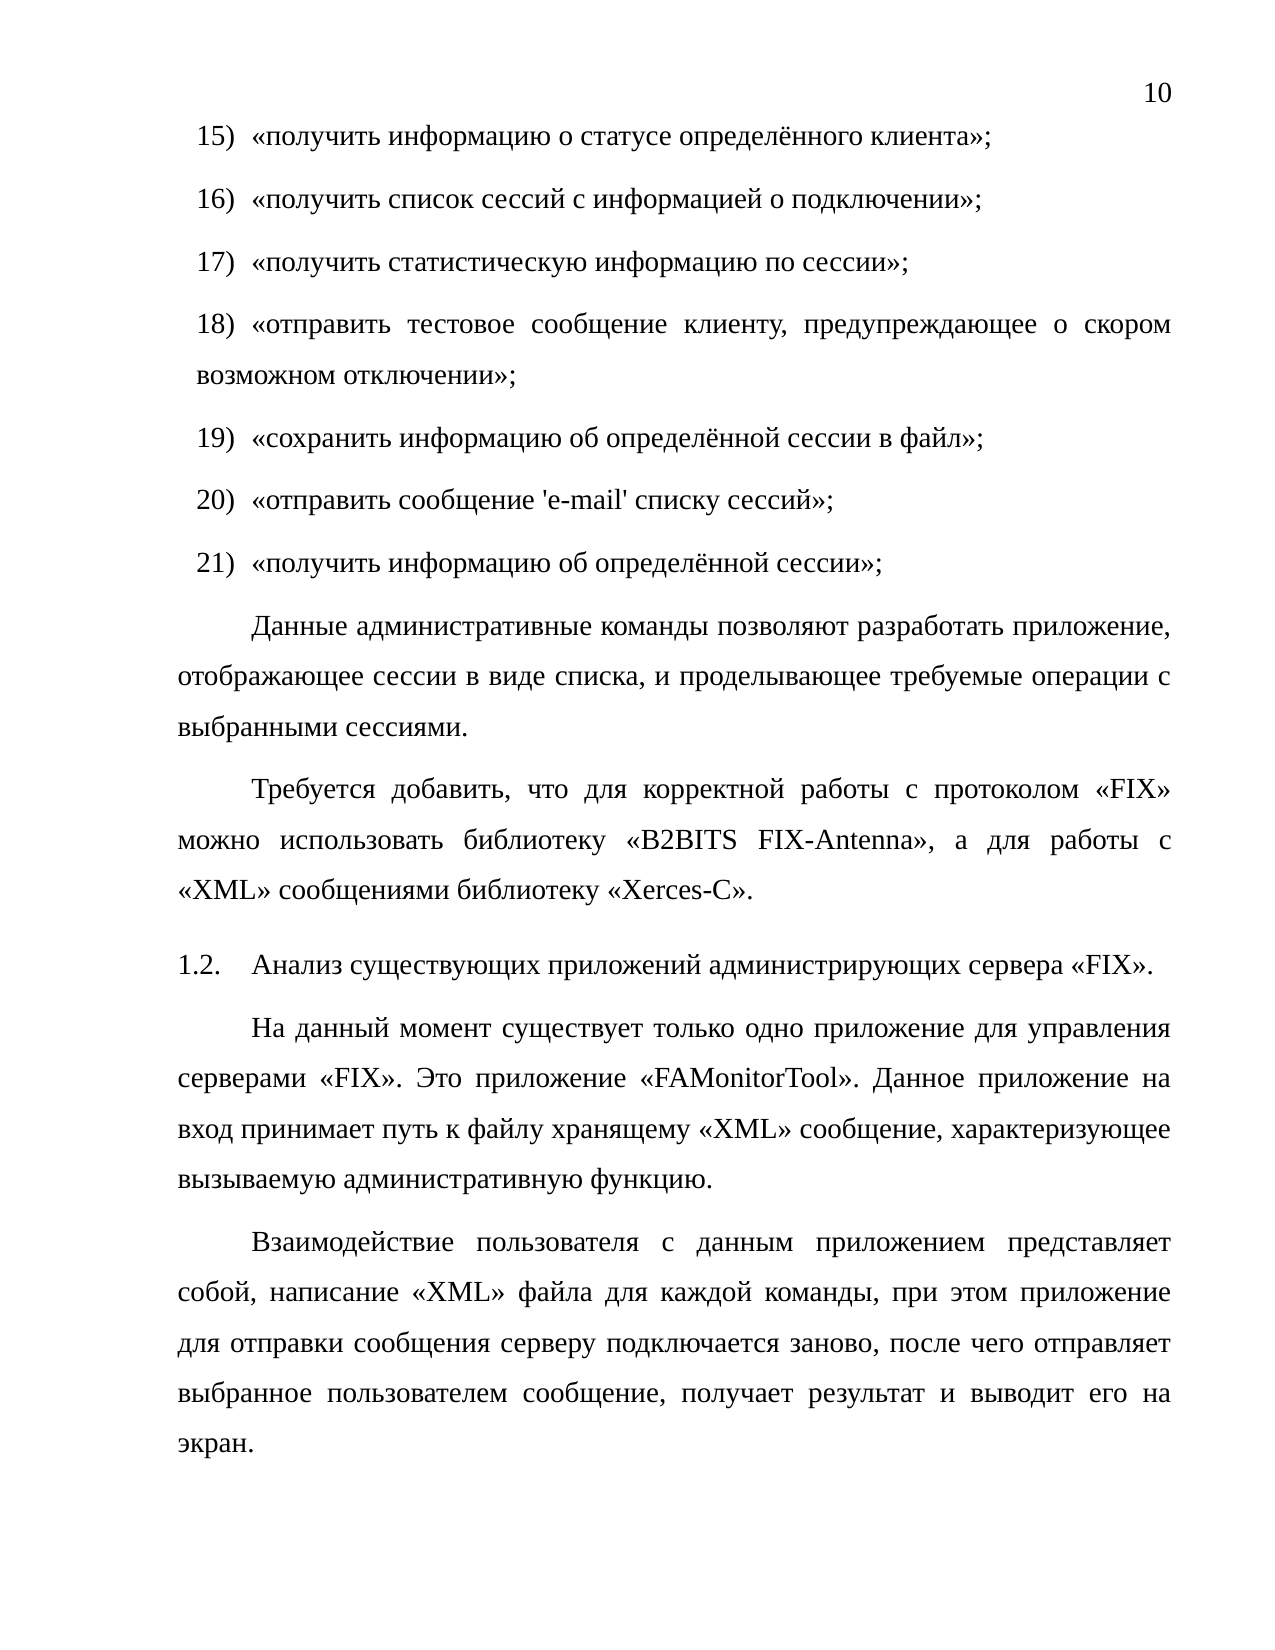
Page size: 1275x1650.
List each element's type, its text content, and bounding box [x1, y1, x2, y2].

list «сохранить информацию об определённой сессии в файл»; [196, 420, 1172, 453]
text Взаимодействие пользователя с данным приложением представляет собой, написание «XML» файла для каждой команды, при этом приложение для отправки сообщения серверу подключается заново, после чего отправляет выбранное пользователем сообщение, получает результат и выводит его на экран. [177, 1224, 1172, 1459]
list «получить статистическую информацию по сессии»; [196, 244, 1172, 277]
text На данный момент существует только одно приложение для управления серверами «FIX». Это приложение «FAMonitorTool». Данное приложение на вход принимает путь к файлу хранящему «XML» сообщение, характеризующее вызываемую административную функцию. [177, 1010, 1172, 1195]
list «получить информацию о статусе определённого клиента»; [196, 118, 1172, 152]
list «получить список сессий с информацией о подключении»; [196, 181, 1172, 214]
list «получить информацию об определённой сессии»; [196, 545, 1172, 579]
text Данные административные команды позволяют разработать приложение, отображающее сессии в виде списка, и проделывающее требуемые операции с выбранными сессиями. [177, 608, 1172, 742]
text Требуется добавить, что для корректной работы с протоколом «FIX» можно использовать библиотеку «B2BITS FIX-Antenna», а для работы с «XML» сообщениями библиотеку «Xerces-C». [177, 772, 1172, 906]
list «отправить тестовое сообщение клиенту, предупреждающее о скором возможном отключении»; [196, 307, 1172, 390]
list «отправить сообщение 'e-mail' списку сессий»; [196, 482, 1172, 516]
subtitle Анализ существующих приложений администрирующих сервера «FIX». [177, 947, 1172, 981]
